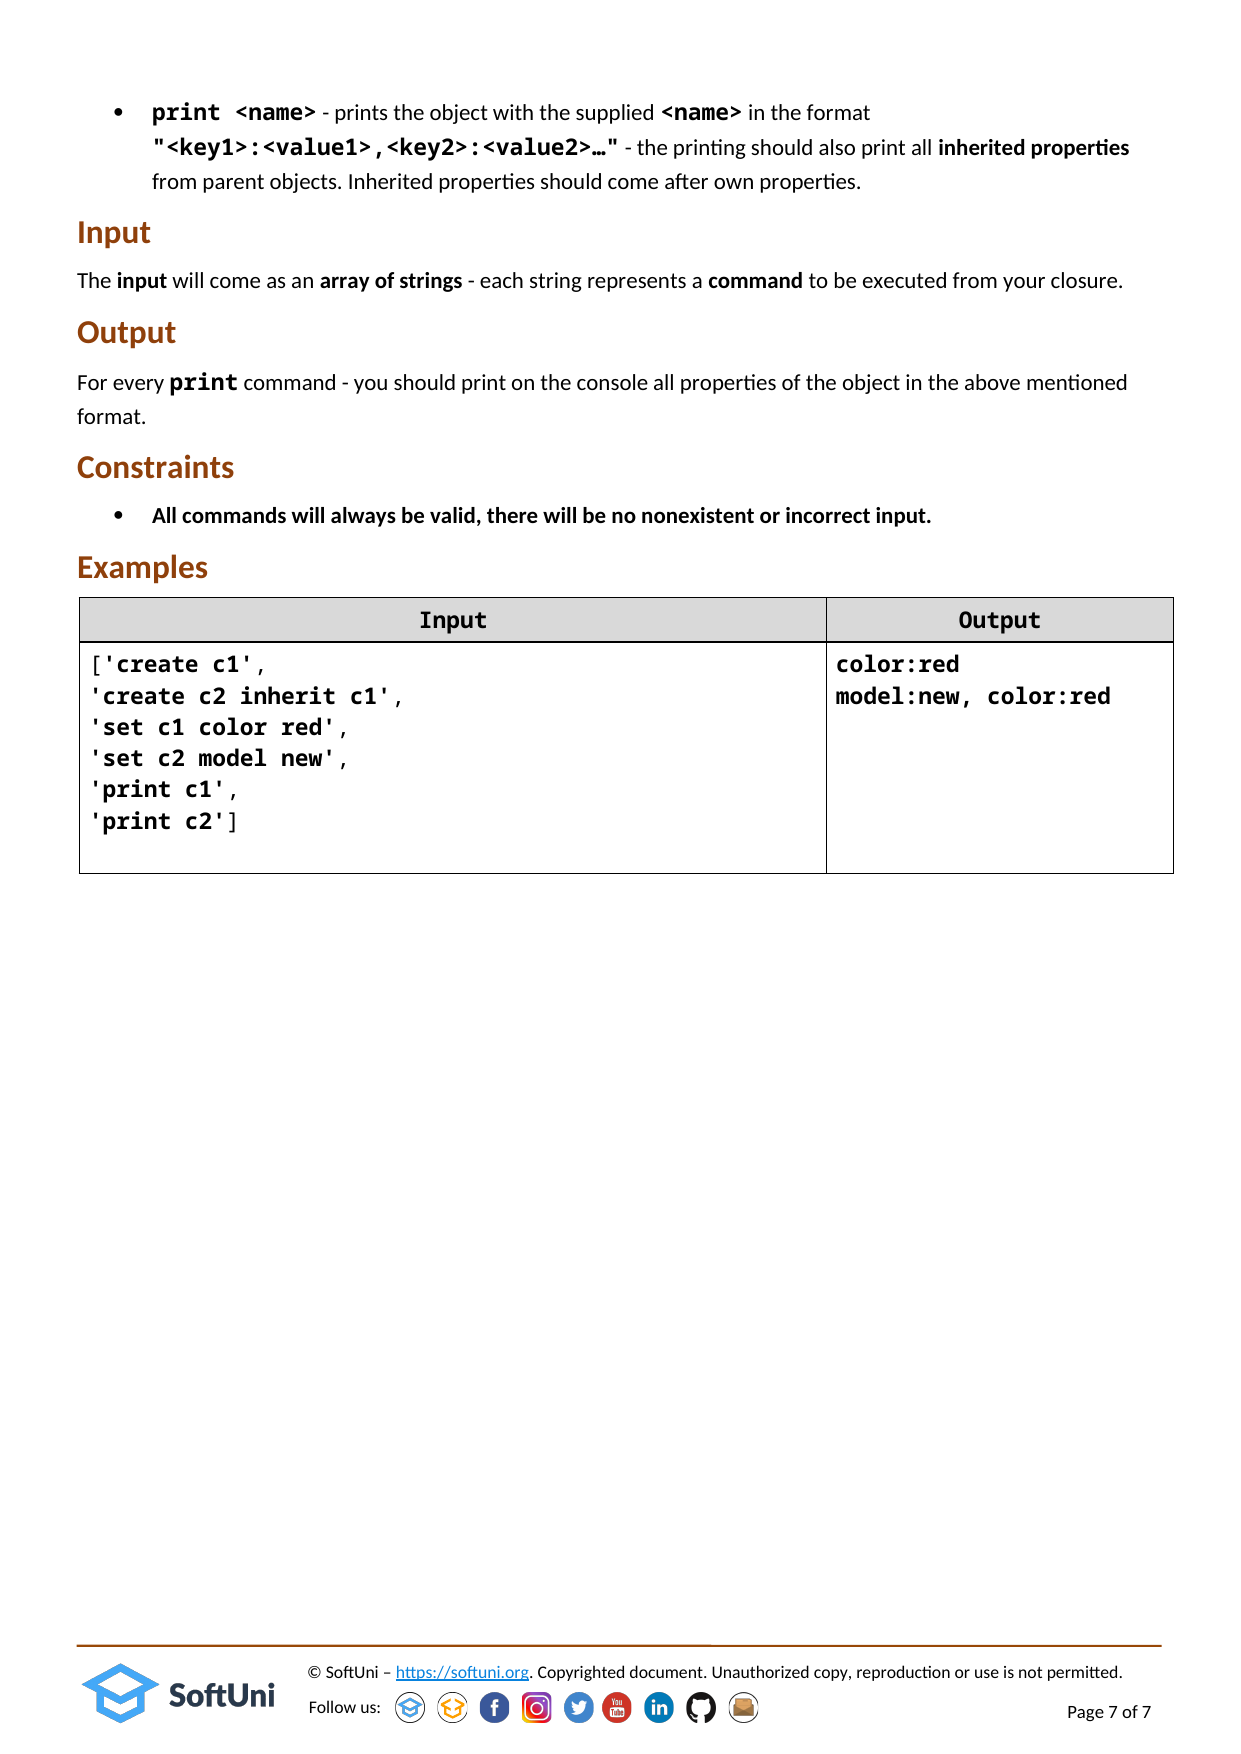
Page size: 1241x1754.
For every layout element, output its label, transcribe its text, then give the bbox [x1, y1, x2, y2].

picture [479, 1692, 510, 1723]
table_cell color:red model:new, color:red [827, 643, 1173, 873]
subtitle Output [77, 311, 1163, 352]
picture [686, 1692, 716, 1723]
picture [644, 1692, 653, 1701]
subtitle Input [77, 211, 1163, 252]
list print <name> - prints the object with the supplied <name> in the format "<key1>:<value1>,<key2>:<value2>…" - the printing should also print all inherited properties from parent objects. Inherited properties should come after own properties. [114, 95, 1163, 195]
picture [522, 1692, 552, 1723]
text The input will come as an array of strings - each string represents a command to be executed from your closure. [77, 267, 1163, 294]
table_cell ['create c1', 'create c2 inherit c1', 'set c1 color red', 'set c2 model new', 'print c1', 'print c2'] [80, 643, 826, 873]
picture [602, 1692, 632, 1723]
list All commands will always be valid, there will be no nonexistent or incorrect input. [114, 502, 1163, 529]
picture [665, 1714, 674, 1723]
picture [728, 1692, 759, 1723]
table_header Output [827, 598, 1173, 641]
subtitle Constraints [77, 446, 1163, 487]
picture [437, 1692, 468, 1723]
picture [658, 1705, 667, 1714]
picture [564, 1692, 594, 1723]
table_header Input [80, 598, 826, 641]
subtitle Examples [77, 546, 1163, 587]
picture [75, 1658, 281, 1729]
text For every print command - you should print on the console all properties of the object in the above mentioned format. [77, 366, 1163, 430]
picture [395, 1692, 425, 1723]
picture [644, 1714, 653, 1723]
picture [665, 1692, 674, 1701]
